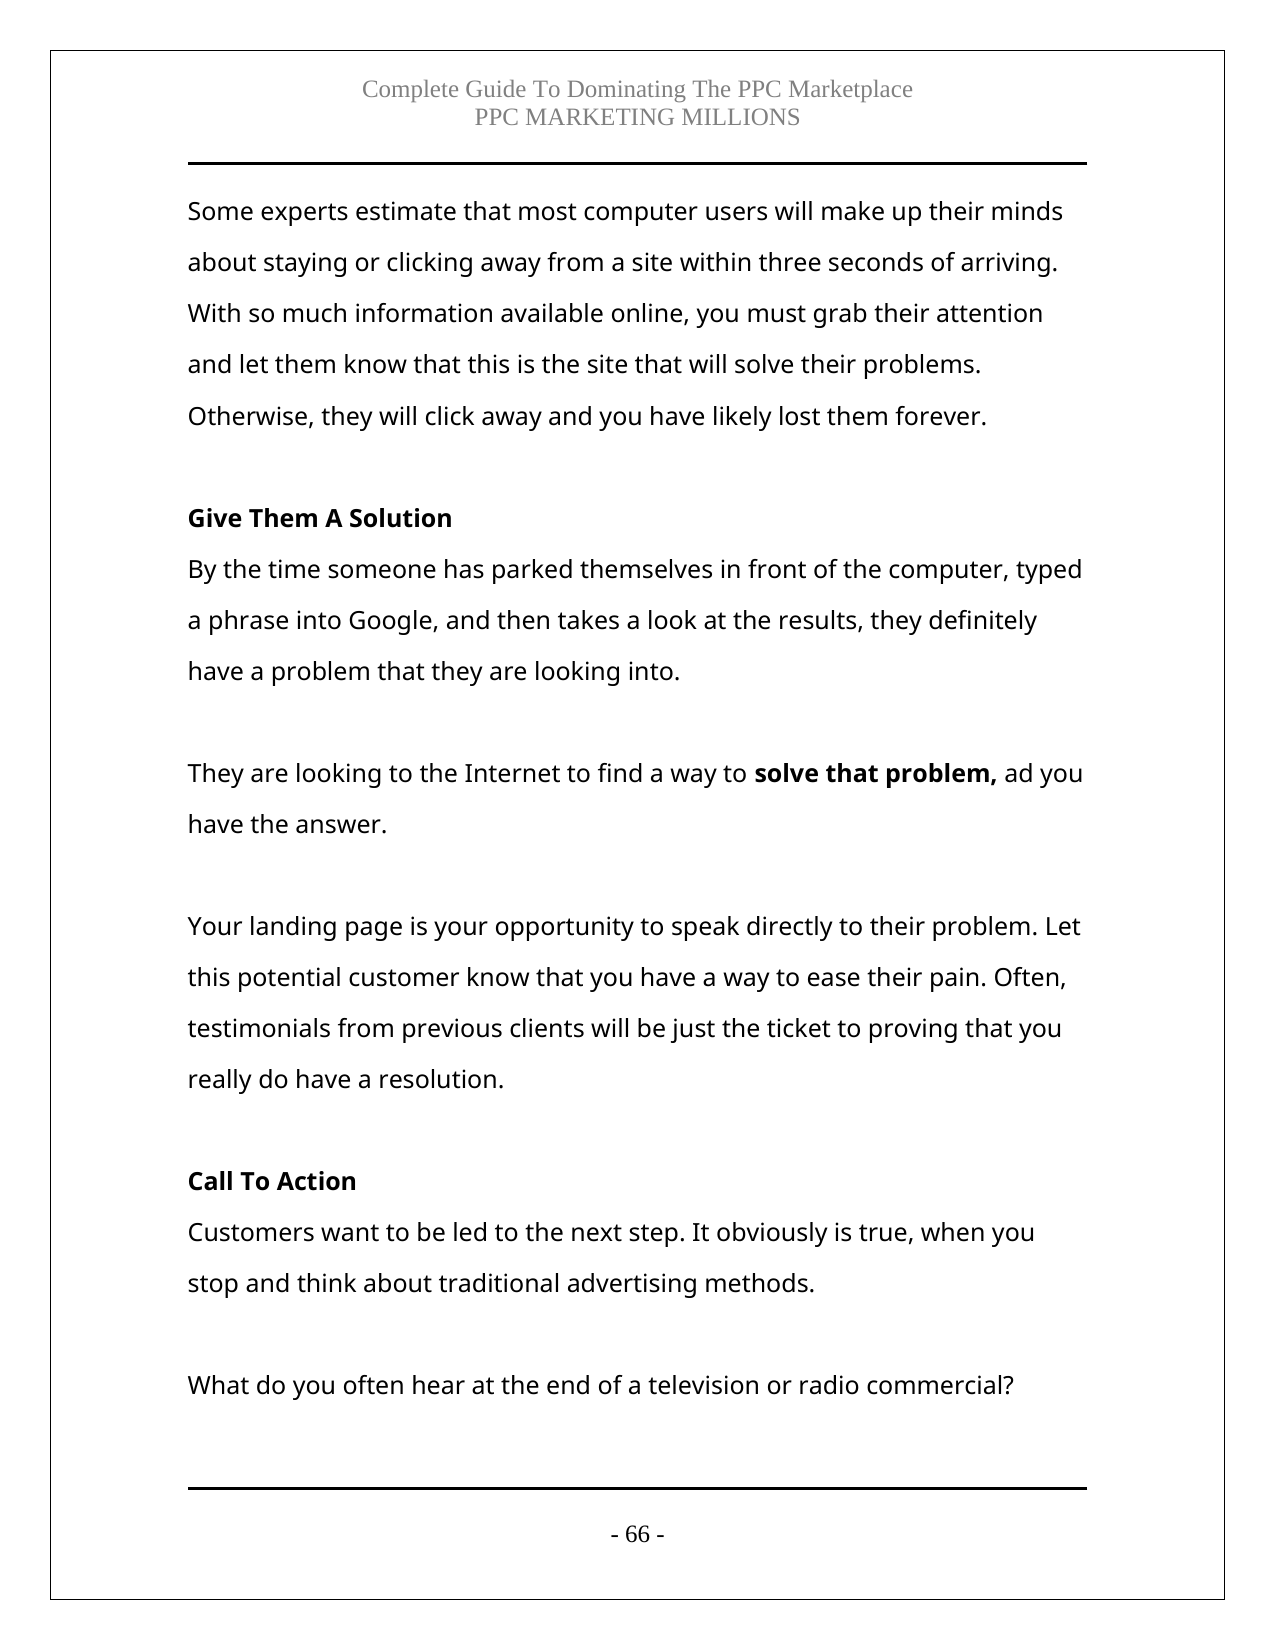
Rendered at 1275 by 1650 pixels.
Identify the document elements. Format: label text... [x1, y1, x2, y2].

text They are looking to the Internet to find a way to solve that problem, ad you have the answer. [187, 755, 1087, 841]
text Call To Action [187, 1164, 1087, 1198]
text Some experts estimate that most computer users will make up their minds about staying or clicking away from a site within three seconds of arriving. With so much information available online, you must grab their attention and let them know that this is the site that will solve their problems. Otherwise, they will click away and you have likely lost them forever. [187, 194, 1087, 432]
text Give Them A Solution [187, 500, 1087, 534]
text By the time someone has parked themselves in front of the computer, typed a phrase into Google, and then takes a look at the results, they definitely have a problem that they are looking into. [187, 551, 1087, 687]
text Customers want to be led to the next step. It obviously is true, when you stop and think about traditional advertising methods. [187, 1215, 1087, 1300]
text What do you often hear at the end of a television or radio commercial? [187, 1368, 1087, 1402]
text Your landing page is your opportunity to speak directly to their problem. Let this potential customer know that you have a way to ease their pain. Often, testimonials from previous clients will be just the ticket to proving that you really do have a resolution. [187, 908, 1087, 1096]
